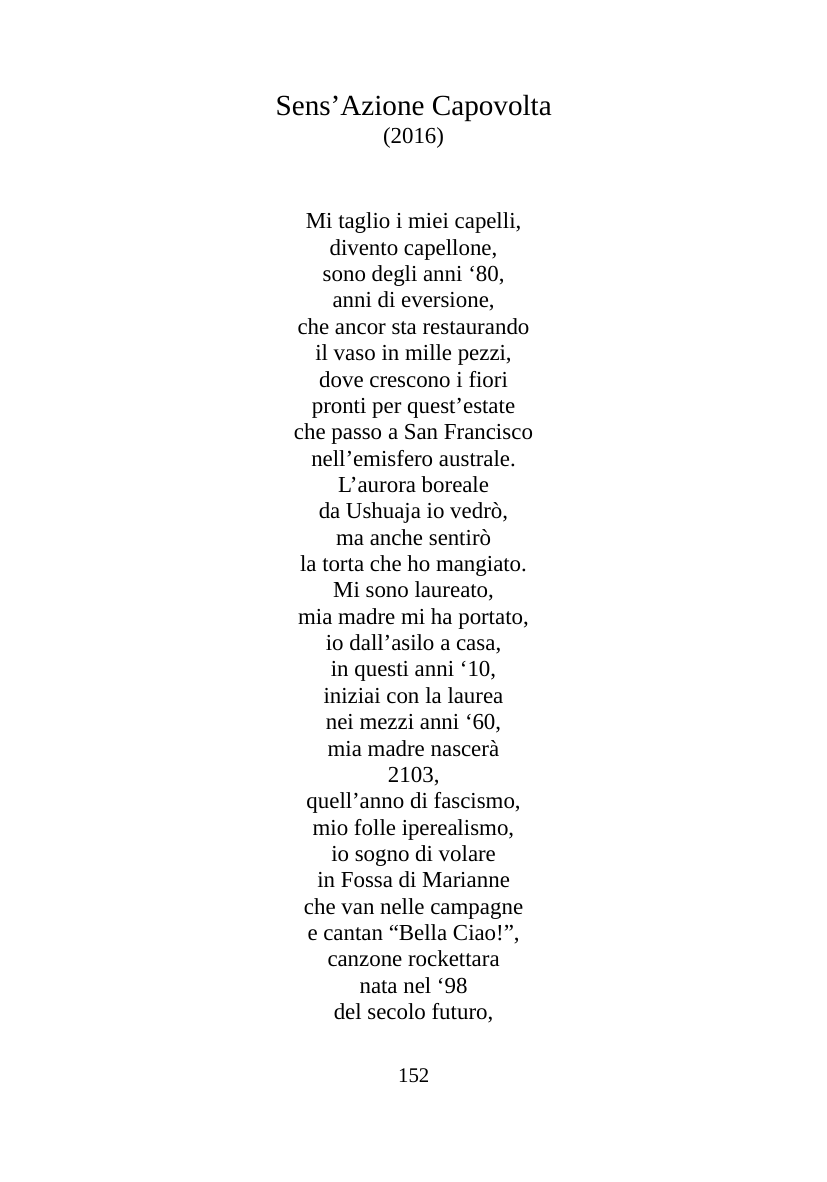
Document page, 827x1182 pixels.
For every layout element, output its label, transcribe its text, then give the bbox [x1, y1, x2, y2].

text Mi taglio i miei capelli, [88, 207, 738, 234]
text io sogno di volare [88, 840, 738, 866]
text mia madre nascerà [88, 734, 738, 761]
text quell’anno di fascismo, [88, 787, 738, 814]
text mia madre mi ha portato, [88, 603, 738, 629]
text divento capellone, [88, 234, 738, 260]
text pronti per quest’estate [88, 392, 738, 418]
text iniziai con la laurea [88, 682, 738, 708]
text nei mezzi anni ‘60, [88, 708, 738, 734]
text del secolo futuro, [88, 998, 738, 1024]
text 2103, [88, 761, 738, 787]
text la torta che ho mangiato. [88, 550, 738, 576]
text che ancor sta restaurando [88, 313, 738, 339]
text L’aurora boreale [88, 471, 738, 497]
text e cantan “Bella Ciao!”, [88, 919, 738, 945]
text sono degli anni ‘80, [88, 260, 738, 287]
text nata nel ‘98 [88, 972, 738, 998]
text in questi anni ‘10, [88, 656, 738, 682]
text ma anche sentirò [88, 524, 738, 550]
text in Fossa di Marianne [88, 866, 738, 893]
text io dall’asilo a casa, [88, 629, 738, 656]
text Sens’Azione Capovolta (2016) [88, 88, 738, 148]
text che passo a San Francisco [88, 418, 738, 445]
text anni di eversione, [88, 287, 738, 313]
text il vaso in mille pezzi, [88, 339, 738, 366]
text nell’emisfero australe. [88, 445, 738, 471]
text Mi sono laureato, [88, 576, 738, 603]
text dove crescono i fiori [88, 366, 738, 392]
text che van nelle campagne [88, 893, 738, 919]
text da Ushuaja io vedrò, [88, 497, 738, 524]
text mio folle iperealismo, [88, 814, 738, 840]
text canzone rockettara [88, 945, 738, 972]
